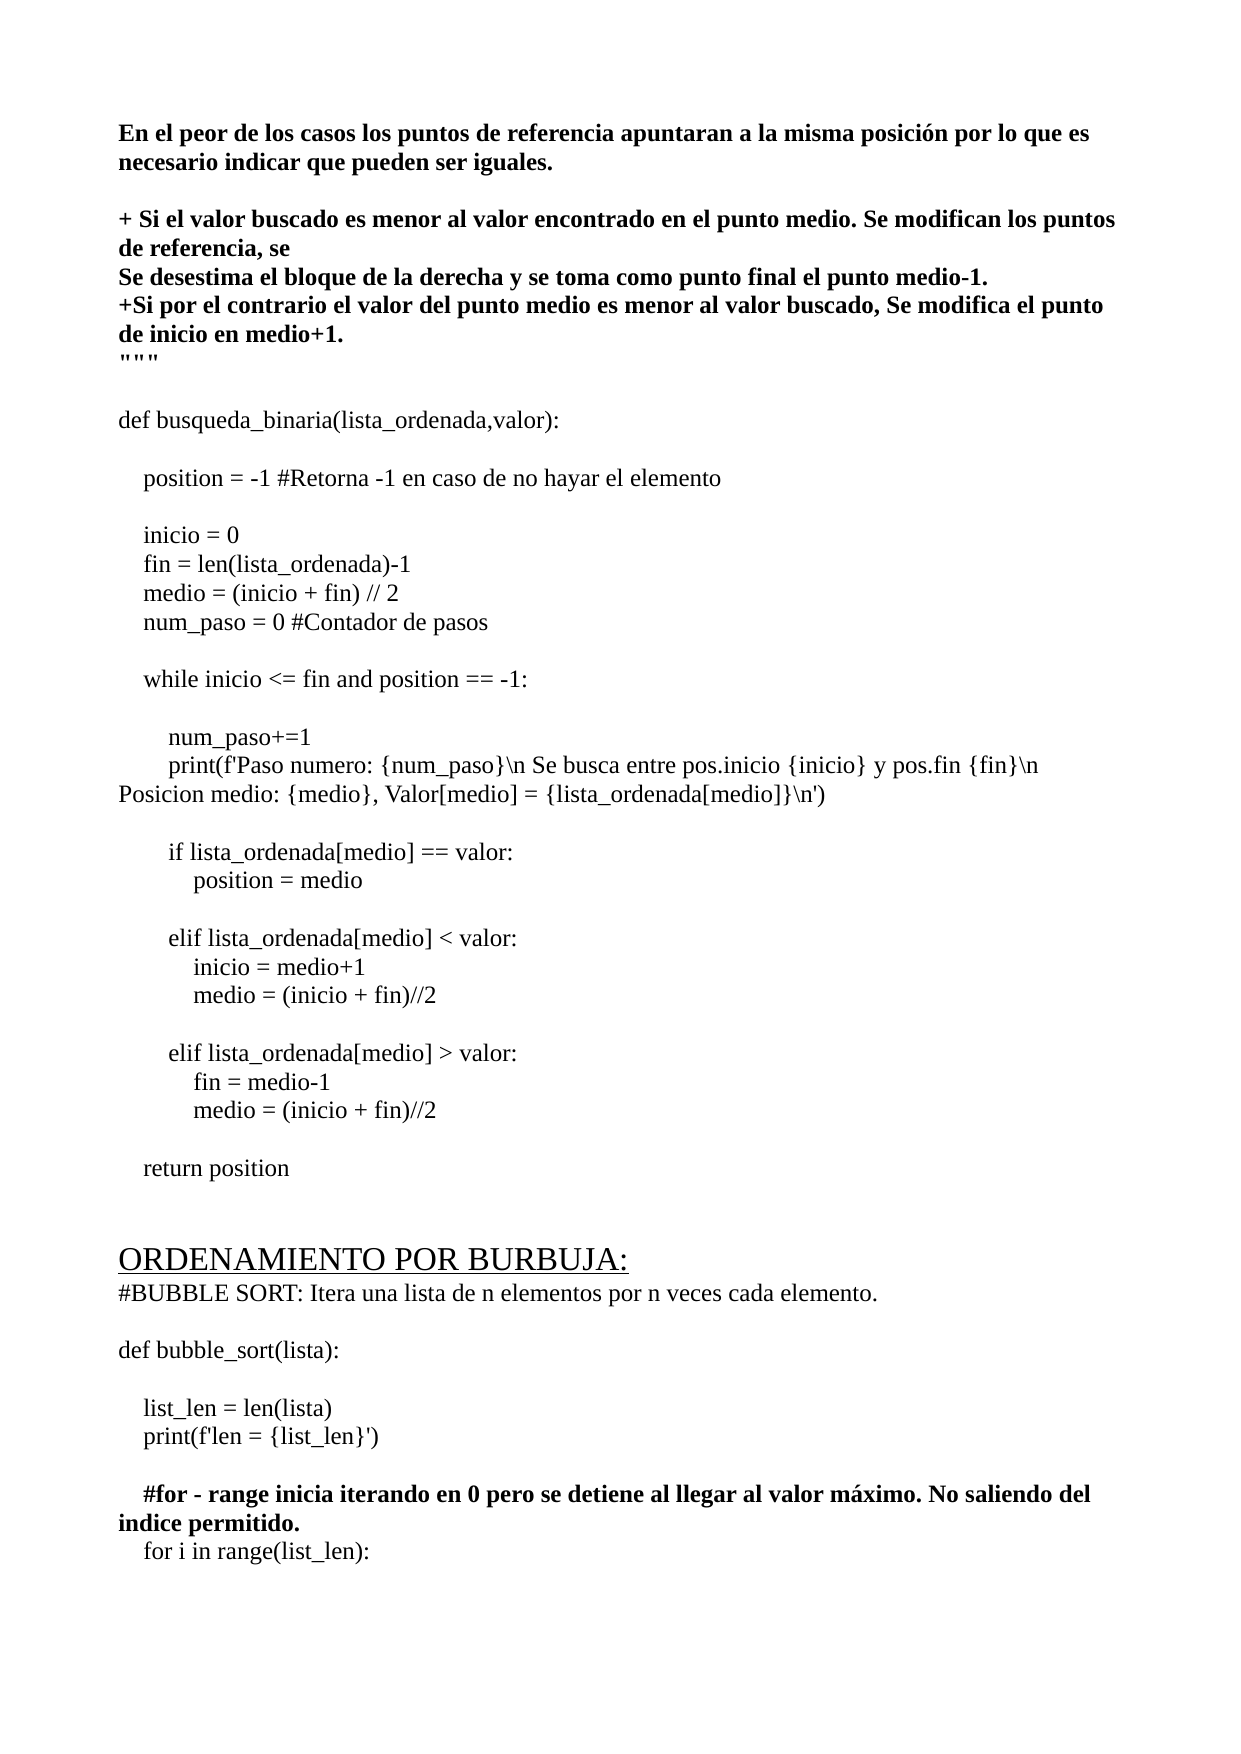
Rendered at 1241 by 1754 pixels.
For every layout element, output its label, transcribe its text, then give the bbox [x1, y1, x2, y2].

text return position [118, 1153, 1122, 1182]
text position = -1 #Retorna -1 en caso de no hayar el elemento [118, 463, 1122, 492]
text elif lista_ordenada[medio] > valor: [118, 1038, 1122, 1067]
text def busqueda_binaria(lista_ordenada,valor): [118, 406, 1122, 434]
text +Si por el contrario el valor del punto medio es menor al valor buscado, Se modifica el punto de inicio en medio+1. [118, 291, 1122, 348]
text list_len = len(lista) [118, 1393, 1122, 1421]
text ORDENAMIENTO POR BURBUJA: [118, 1239, 1122, 1278]
text def bubble_sort(lista): [118, 1335, 1122, 1364]
text fin = len(lista_ordenada)-1 [118, 549, 1122, 578]
text for i in range(list_len): [118, 1536, 1122, 1565]
text En el peor de los casos los puntos de referencia apuntaran a la misma posición por lo que es necesario indicar que pueden ser iguales. [118, 118, 1122, 176]
text print(f'len = {list_len}') [118, 1421, 1122, 1450]
text #for - range inicia iterando en 0 pero se detiene al llegar al valor máximo. No saliendo del indice permitido. [118, 1479, 1122, 1536]
text medio = (inicio + fin) // 2 [118, 578, 1122, 607]
text inicio = 0 [118, 521, 1122, 549]
text Se desestima el bloque de la derecha y se toma como punto final el punto medio-1. [118, 262, 1122, 291]
text + Si el valor buscado es menor al valor encontrado en el punto medio. Se modifican los puntos de referencia, se [118, 204, 1122, 262]
text position = medio [118, 866, 1122, 894]
text num_paso = 0 #Contador de pasos [118, 607, 1122, 636]
text inicio = medio+1 [118, 952, 1122, 981]
text elif lista_ordenada[medio] < valor: [118, 923, 1122, 952]
text medio = (inicio + fin)//2 [118, 1096, 1122, 1124]
text print(f'Paso numero: {num_paso}\n Se busca entre pos.inicio {inicio} y pos.fin {fin}\n Posicion medio: {medio}, Valor[medio] = {lista_ordenada[medio]}\n') [118, 751, 1122, 808]
text while inicio <= fin and position == -1: [118, 664, 1122, 693]
text num_paso+=1 [118, 722, 1122, 751]
text """ [118, 348, 1122, 377]
text fin = medio-1 [118, 1067, 1122, 1096]
text medio = (inicio + fin)//2 [118, 981, 1122, 1009]
text #BUBBLE SORT: Itera una lista de n elementos por n veces cada elemento. [118, 1278, 1122, 1306]
text if lista_ordenada[medio] == valor: [118, 837, 1122, 866]
